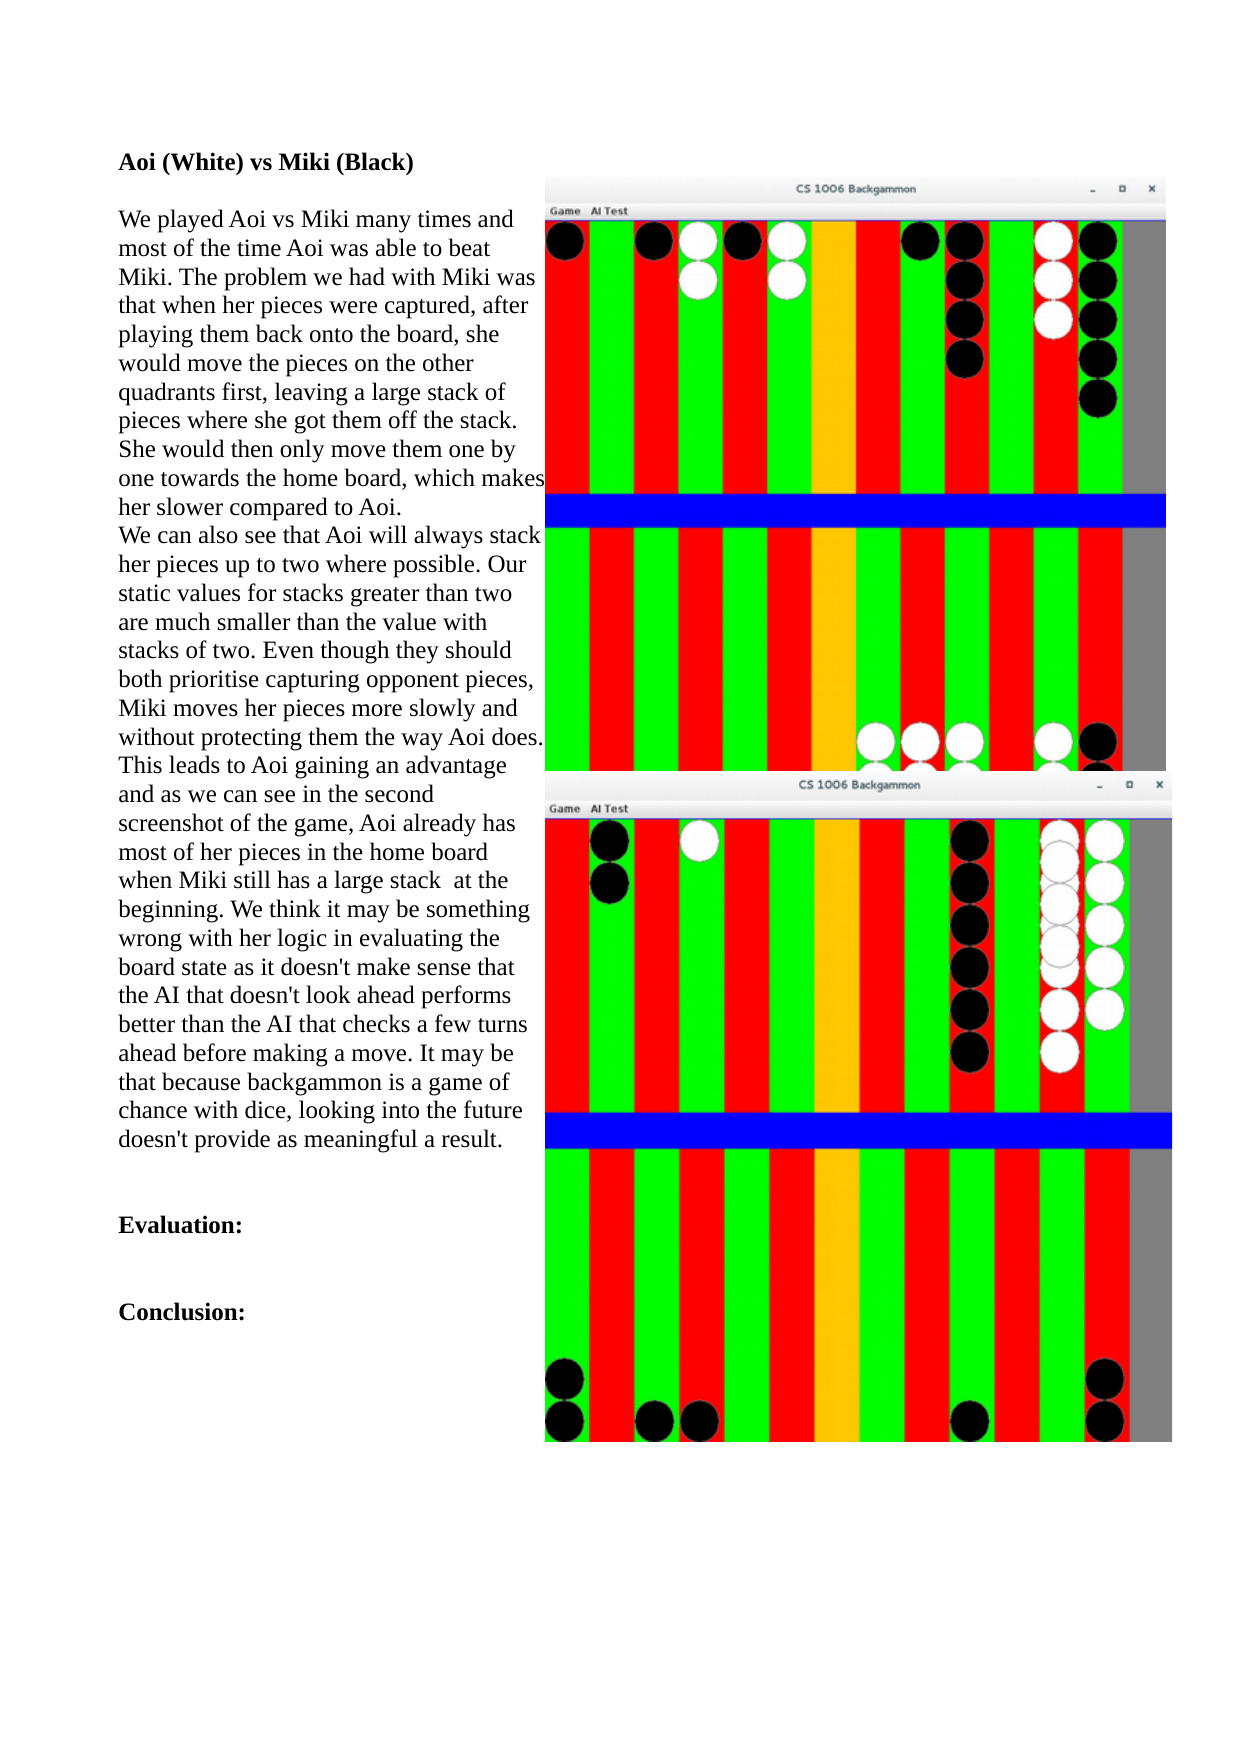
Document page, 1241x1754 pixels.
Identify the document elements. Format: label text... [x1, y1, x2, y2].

text We can also see that Aoi will always stack her pieces up to two where possible. Our static values for stacks greater than two are much smaller than the value with stacks of two. Even though they should both prioritise capturing opponent pieces, Miki moves her pieces more slowly and without protecting them the way Aoi does. This leads to Aoi gaining an advantage and as we can see in the second screenshot of the game, Aoi already has most of her pieces in the home board when Miki still has a large stack at the beginning. We think it may be something wrong with her logic in evaluating the board state as it doesn't make sense that the AI that doesn't look ahead performs better than the AI that checks a few turns ahead before making a move. It may be that because backgammon is a game of chance with dice, looking into the future doesn't provide as meaningful a result. [118, 521, 545, 1153]
picture [545, 176, 1173, 1442]
text Evaluation: [118, 1211, 545, 1239]
text Aoi (White) vs Miki (Black) [118, 147, 1122, 176]
text Conclusion: [118, 1297, 545, 1326]
text We played Aoi vs Miki many times and most of the time Aoi was able to beat Miki. The problem we had with Miki was that when her pieces were captured, after playing them back onto the board, she would move the pieces on the other quadrants first, leaving a large stack of pieces where she got them off the stack. She would then only move them one by one towards the home board, which makes her slower compared to Aoi. [118, 204, 545, 521]
